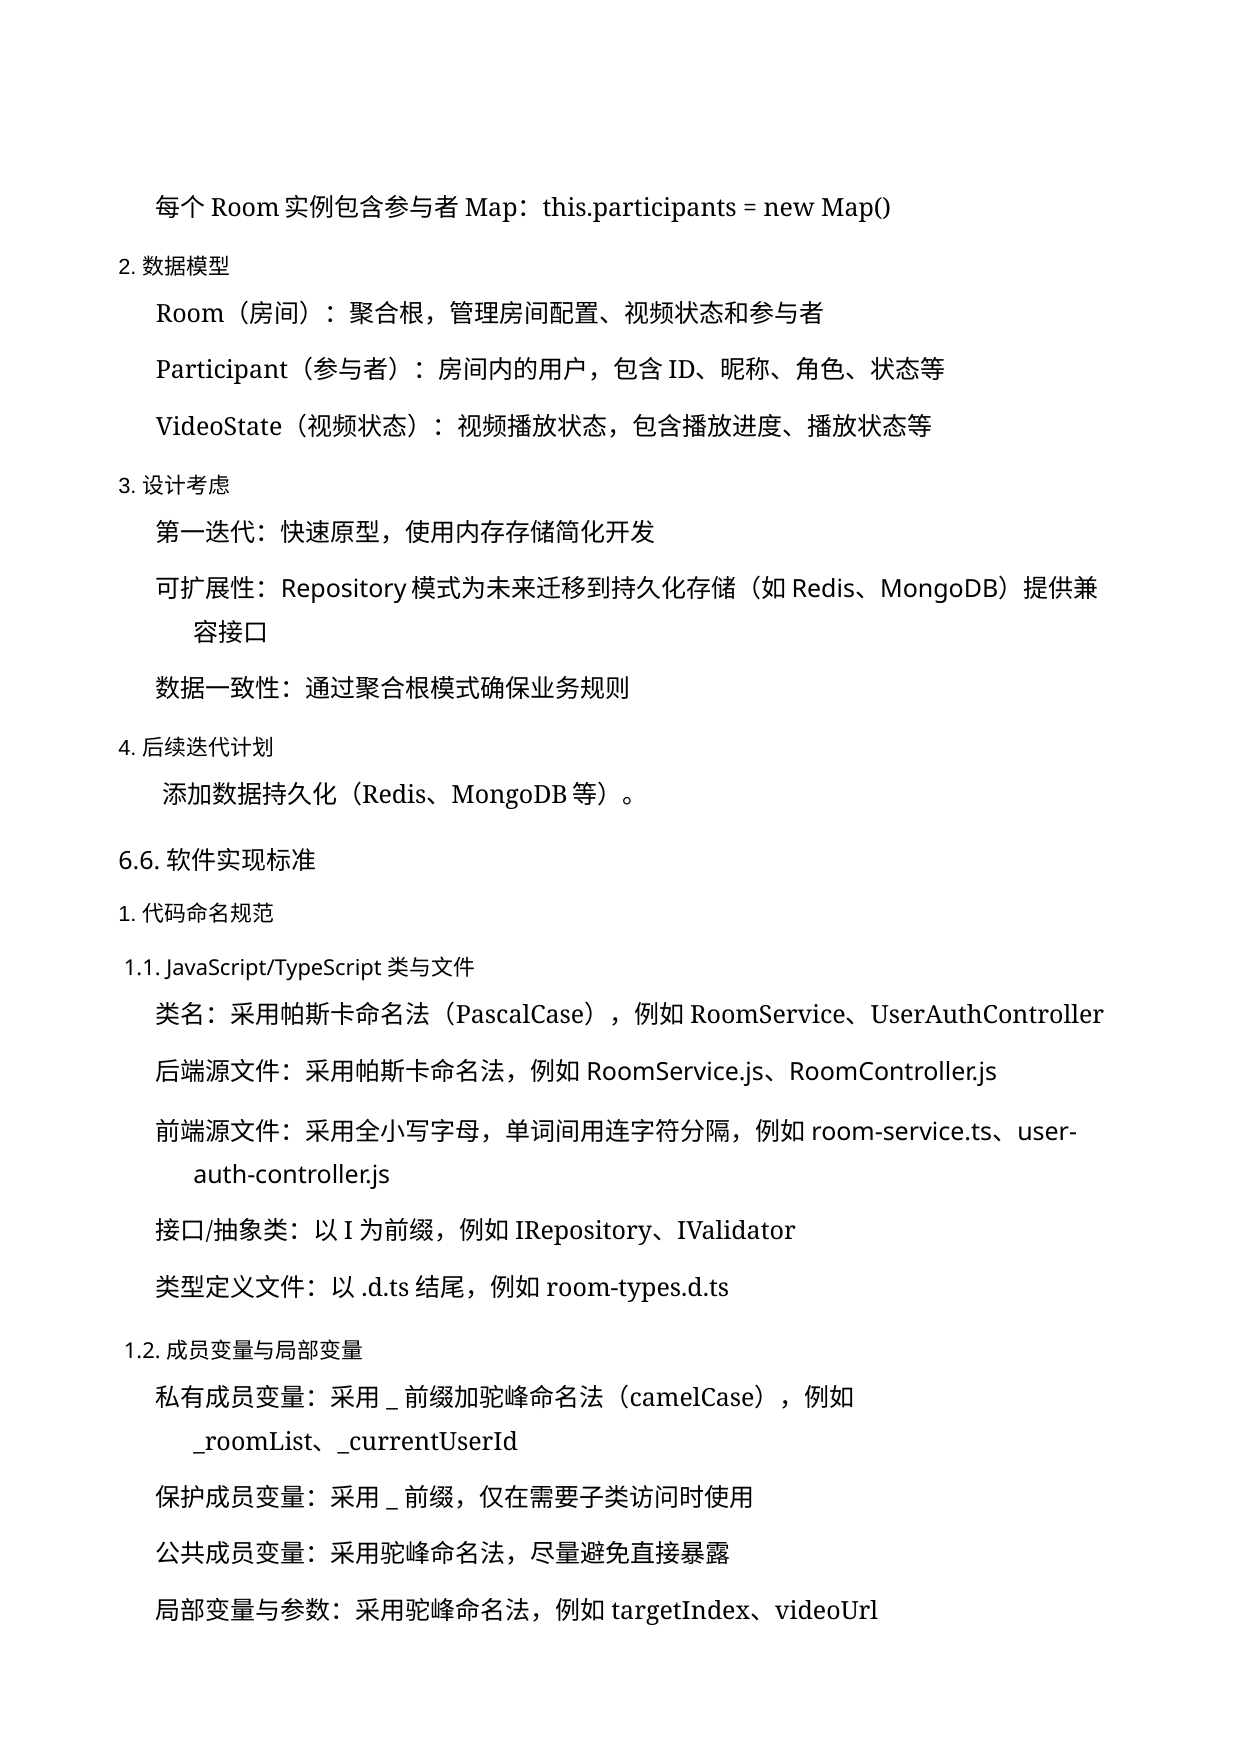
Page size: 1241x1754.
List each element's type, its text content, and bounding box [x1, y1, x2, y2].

subtitle 数据模型 [118, 249, 1122, 281]
list 私有成员变量：采用 _ 前缀加驼峰命名法（camelCase），例如 _roomList、_currentUserId [156, 1378, 1122, 1457]
list 前端源文件：采用全小写字母，单词间用连字符分隔，例如 room-service.ts、user-auth-controller.js [156, 1111, 1122, 1191]
list 后端源文件：采用帕斯卡命名法，例如 RoomService.js、RoomController.js [156, 1051, 1122, 1090]
list Participant（参与者）：房间内的用户，包含ID、昵称、角色、状态等 [156, 350, 1122, 386]
subtitle 设计考虑 [118, 468, 1122, 500]
list 公共成员变量：采用驼峰命名法，尽量避免直接暴露 [156, 1534, 1122, 1570]
list Room（房间）：聚合根，管理房间配置、视频状态和参与者 [156, 294, 1122, 330]
list 类名：采用帕斯卡命名法（PascalCase），例如 RoomService、UserAuthController [156, 995, 1122, 1031]
list 局部变量与参数：采用驼峰命名法，例如 targetIndex、videoUrl [156, 1590, 1122, 1626]
list 保护成员变量：采用 _ 前缀，仅在需要子类访问时使用 [156, 1477, 1122, 1514]
text 添加数据持久化（Redis、MongoDB等）。 [118, 774, 1122, 811]
subtitle 后续迭代计划 [118, 730, 1122, 762]
list 类型定义文件：以 .d.ts 结尾，例如 room-types.d.ts [156, 1267, 1122, 1303]
list 每个Room实例包含参与者Map：this.participants = new Map() [156, 188, 1122, 224]
list VideoState（视频状态）：视频播放状态，包含播放进度、播放状态等 [156, 406, 1122, 443]
subtitle JavaScript/TypeScript 类与文件 [118, 950, 1122, 982]
subtitle 代码命名规范 [118, 896, 1122, 928]
list 数据一致性：通过聚合根模式确保业务规则 [156, 668, 1122, 705]
subtitle 软件实现标准 [118, 841, 1122, 877]
list 接口/抽象类：以 I 为前缀，例如 IRepository、IValidator [156, 1211, 1122, 1247]
subtitle 成员变量与局部变量 [118, 1333, 1122, 1365]
list 可扩展性：Repository模式为未来迁移到持久化存储（如Redis、MongoDB）提供兼容接口 [156, 569, 1122, 648]
list 第一迭代：快速原型，使用内存存储简化开发 [156, 512, 1122, 549]
